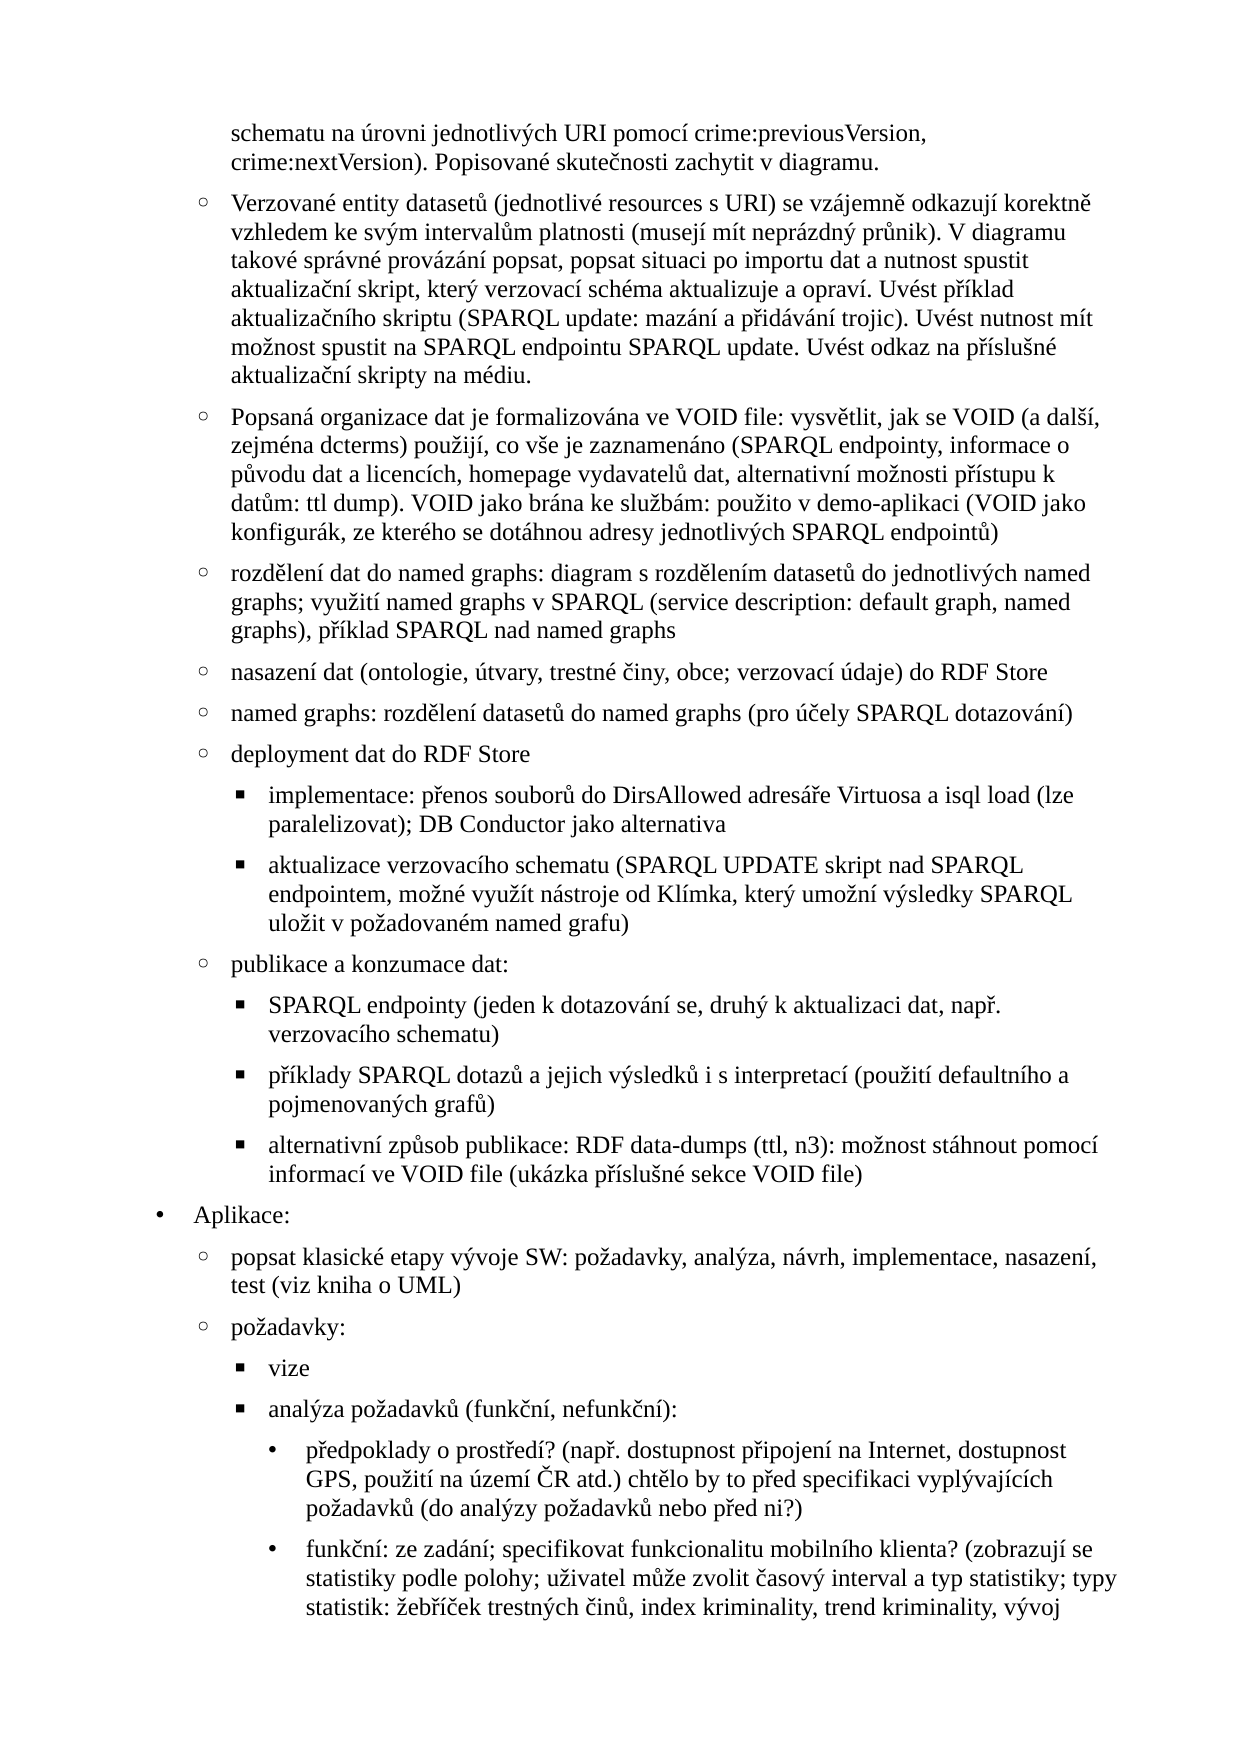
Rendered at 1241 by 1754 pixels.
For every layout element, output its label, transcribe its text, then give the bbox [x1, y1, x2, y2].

list deployment dat do RDF Store [193, 739, 1122, 768]
list Verzované entity datasetů (jednotlivé resources s URI) se vzájemně odkazují korektně vzhledem ke svým intervalům platnosti (musejí mít neprázdný průnik). V diagramu takové správné provázání popsat, popsat situaci po importu dat a nutnost spustit aktualizační skript, který verzovací schéma aktualizuje a opraví. Uvést příklad aktualizačního skriptu (SPARQL update: mazání a přidávání trojic). Uvést nutnost mít možnost spustit na SPARQL endpointu SPARQL update. Uvést odkaz na příslušné aktualizační skripty na médiu. [193, 188, 1122, 389]
list nasazení dat (ontologie, útvary, trestné činy, obce; verzovací údaje) do RDF Store [193, 657, 1122, 686]
list SPARQL endpointy (jeden k dotazování se, druhý k aktualizaci dat, např. verzovacího schematu) [231, 991, 1122, 1048]
list implementace: přenos souborů do DirsAllowed adresáře Virtuosa a isql load (lze paralelizovat); DB Conductor jako alternativa [231, 781, 1122, 838]
list analýza požadavků (funkční, nefunkční): [231, 1394, 1122, 1423]
list popsat klasické etapy vývoje SW: požadavky, analýza, návrh, implementace, nasazení, test (viz kniha o UML) [193, 1242, 1122, 1299]
list schematu na úrovni jednotlivých URI pomocí crime:previousVersion, crime:nextVersion). Popisované skutečnosti zachytit v diagramu. [193, 118, 1122, 176]
list příklady SPARQL dotazů a jejich výsledků i s interpretací (použití defaultního a pojmenovaných grafů) [231, 1061, 1122, 1118]
list požadavky: [193, 1312, 1122, 1341]
list named graphs: rozdělení datasetů do named graphs (pro účely SPARQL dotazování) [193, 698, 1122, 727]
list Aplikace: [156, 1201, 1122, 1229]
list předpoklady o prostředí? (např. dostupnost připojení na Internet, dostupnost GPS, použití na území ČR atd.) chtělo by to před specifikaci vyplývajících požadavků (do analýzy požadavků nebo před ni?) [268, 1436, 1122, 1522]
list publikace a konzumace dat: [193, 949, 1122, 978]
list alternativní způsob publikace: RDF data-dumps (ttl, n3): možnost stáhnout pomocí informací ve VOID file (ukázka příslušné sekce VOID file) [231, 1131, 1122, 1188]
list rozdělení dat do named graphs: diagram s rozdělením datasetů do jednotlivých named graphs; využití named graphs v SPARQL (service description: default graph, named graphs), příklad SPARQL nad named graphs [193, 558, 1122, 644]
list vize [231, 1353, 1122, 1382]
list funkční: ze zadání; specifikovat funkcionalitu mobilního klienta? (zobrazují se statistiky podle polohy; uživatel může zvolit časový interval a typ statistiky; typy statistik: žebříček trestných činů, index kriminality, trend kriminality, vývoj [268, 1534, 1122, 1621]
list Popsaná organizace dat je formalizována ve VOID file: vysvětlit, jak se VOID (a další, zejména dcterms) použijí, co vše je zaznamenáno (SPARQL endpointy, informace o původu dat a licencích, homepage vydavatelů dat, alternativní možnosti přístupu k datům: ttl dump). VOID jako brána ke službám: použito v demo-aplikaci (VOID jako konfigurák, ze kterého se dotáhnou adresy jednotlivých SPARQL endpointů) [193, 402, 1122, 546]
list aktualizace verzovacího schematu (SPARQL UPDATE skript nad SPARQL endpointem, možné využít nástroje od Klímka, který umožní výsledky SPARQL uložit v požadovaném named grafu) [231, 851, 1122, 937]
